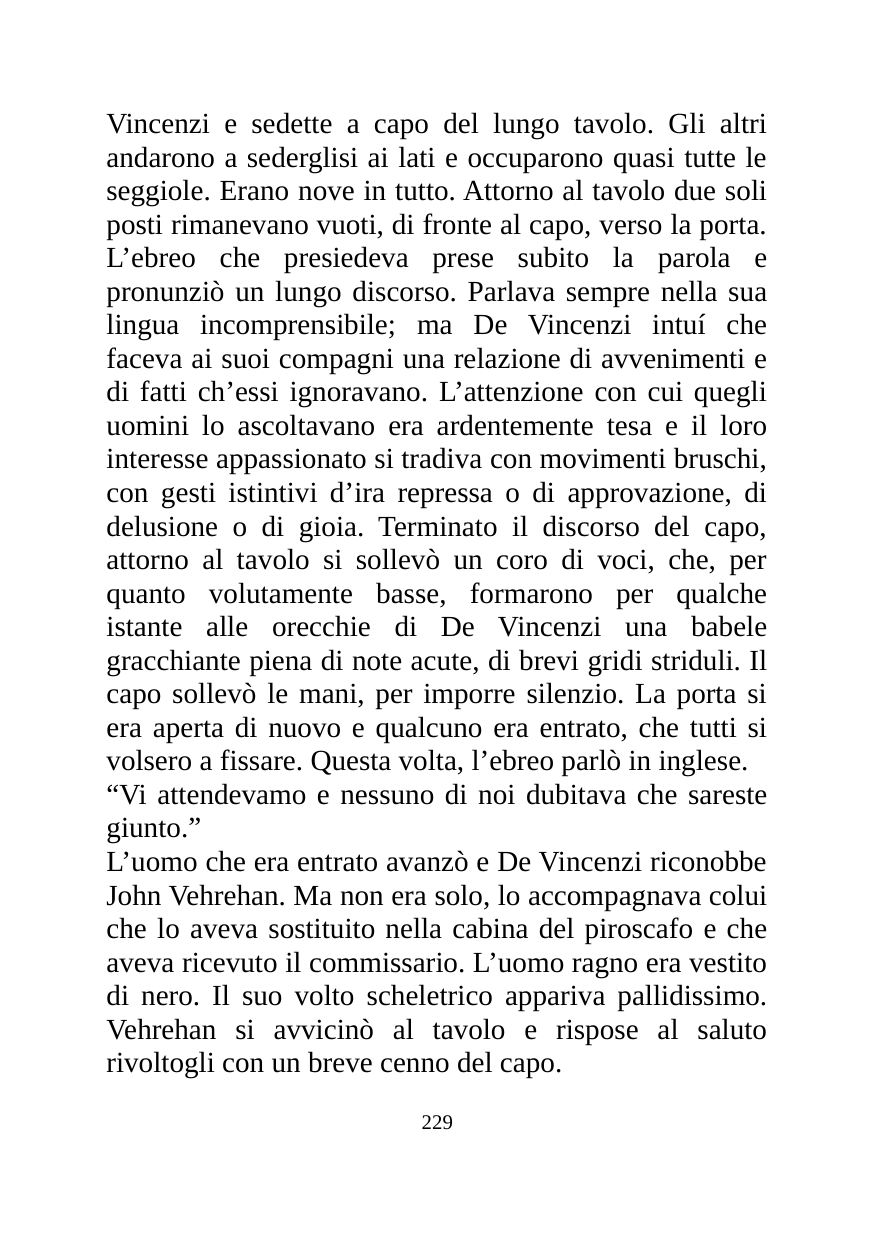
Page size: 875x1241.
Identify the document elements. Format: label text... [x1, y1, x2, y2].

text L’uomo che era entrato avanzò e De Vincenzi riconobbe John Vehrehan. Ma non era solo, lo accompagnava colui che lo aveva sostituito nella cabina del piroscafo e che aveva ricevuto il commissario. L’uomo ragno era vestito di nero. Il suo volto scheletrico appariva pallidissimo. Vehrehan si avvicinò al tavolo e rispose al saluto rivoltogli con un breve cenno del capo. [106, 844, 768, 1079]
text “Vi attendevamo e nessuno di noi dubitava che sareste giunto.” [106, 777, 768, 844]
text Vincenzi e sedette a capo del lungo tavolo. Gli altri andarono a sederglisi ai lati e occuparono quasi tutte le seggiole. Erano nove in tutto. Attorno al tavolo due soli posti rimanevano vuoti, di fronte al capo, verso la porta. L’ebreo che presiedeva prese subito la parola e pronunziò un lungo discorso. Parlava sempre nella sua lingua incomprensibile; ma De Vincenzi intuí che faceva ai suoi compagni una relazione di avvenimenti e di fatti ch’essi ignoravano. L’attenzione con cui quegli uomini lo ascoltavano era ardentemente tesa e il loro interesse appassionato si tradiva con movimenti bruschi, con gesti istintivi d’ira repressa o di approvazione, di delusione o di gioia. Terminato il discorso del capo, attorno al tavolo si sollevò un coro di voci, che, per quanto volutamente basse, formarono per qualche istante alle orecchie di De Vincenzi una babele gracchiante piena di note acute, di brevi gridi striduli. Il capo sollevò le mani, per imporre silenzio. La porta si era aperta di nuovo e qualcuno era entrato, che tutti si volsero a fissare. Questa volta, l’ebreo parlò in inglese. [106, 106, 768, 777]
